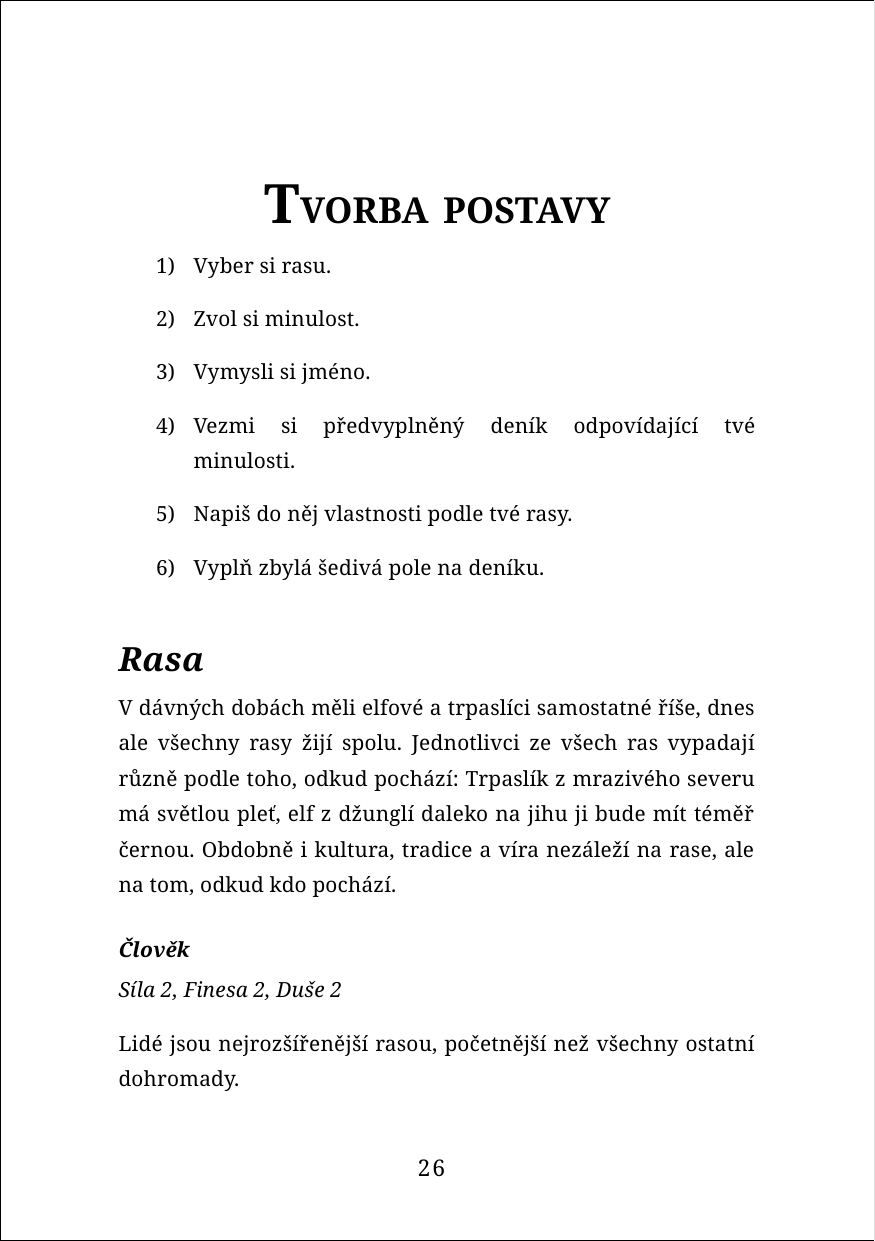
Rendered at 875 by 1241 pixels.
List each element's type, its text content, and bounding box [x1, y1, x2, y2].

list Vymysli si jméno. [156, 357, 756, 386]
text Síla 2, Finesa 2, Duše 2 [118, 976, 756, 1004]
text V dávných dobách měli elfové a trpaslíci samostatné říše, dnes ale všechny rasy žijí spolu. Jednotlivci ze všech ras vypadají různě podle toho, odkud pochází: Trpaslík z mrazivého severu má světlou pleť, elf z džunglí daleko na jihu ji bude mít téměř černou. Obdobně i kultura, tradice a víra nezáleží na rase, ale na tom, odkud kdo pochází. [118, 693, 756, 899]
list Napiš do něj vlastnosti podle tvé rasy. [156, 499, 756, 528]
list Vyplň zbylá šedivá pole na deníku. [156, 553, 756, 581]
list Vyber si rasu. [156, 251, 756, 279]
subtitle Člověk [118, 935, 756, 964]
subtitle Tvorba postavy [118, 166, 756, 239]
subtitle Rasa [118, 636, 756, 681]
list Zvol si minulost. [156, 304, 756, 333]
list Vezmi si předvyplněný deník odpovídající tvé minulosti. [156, 411, 756, 475]
text Lidé jsou nejrozšířenější rasou, početnější než všechny ostatní dohromady. [118, 1029, 756, 1093]
